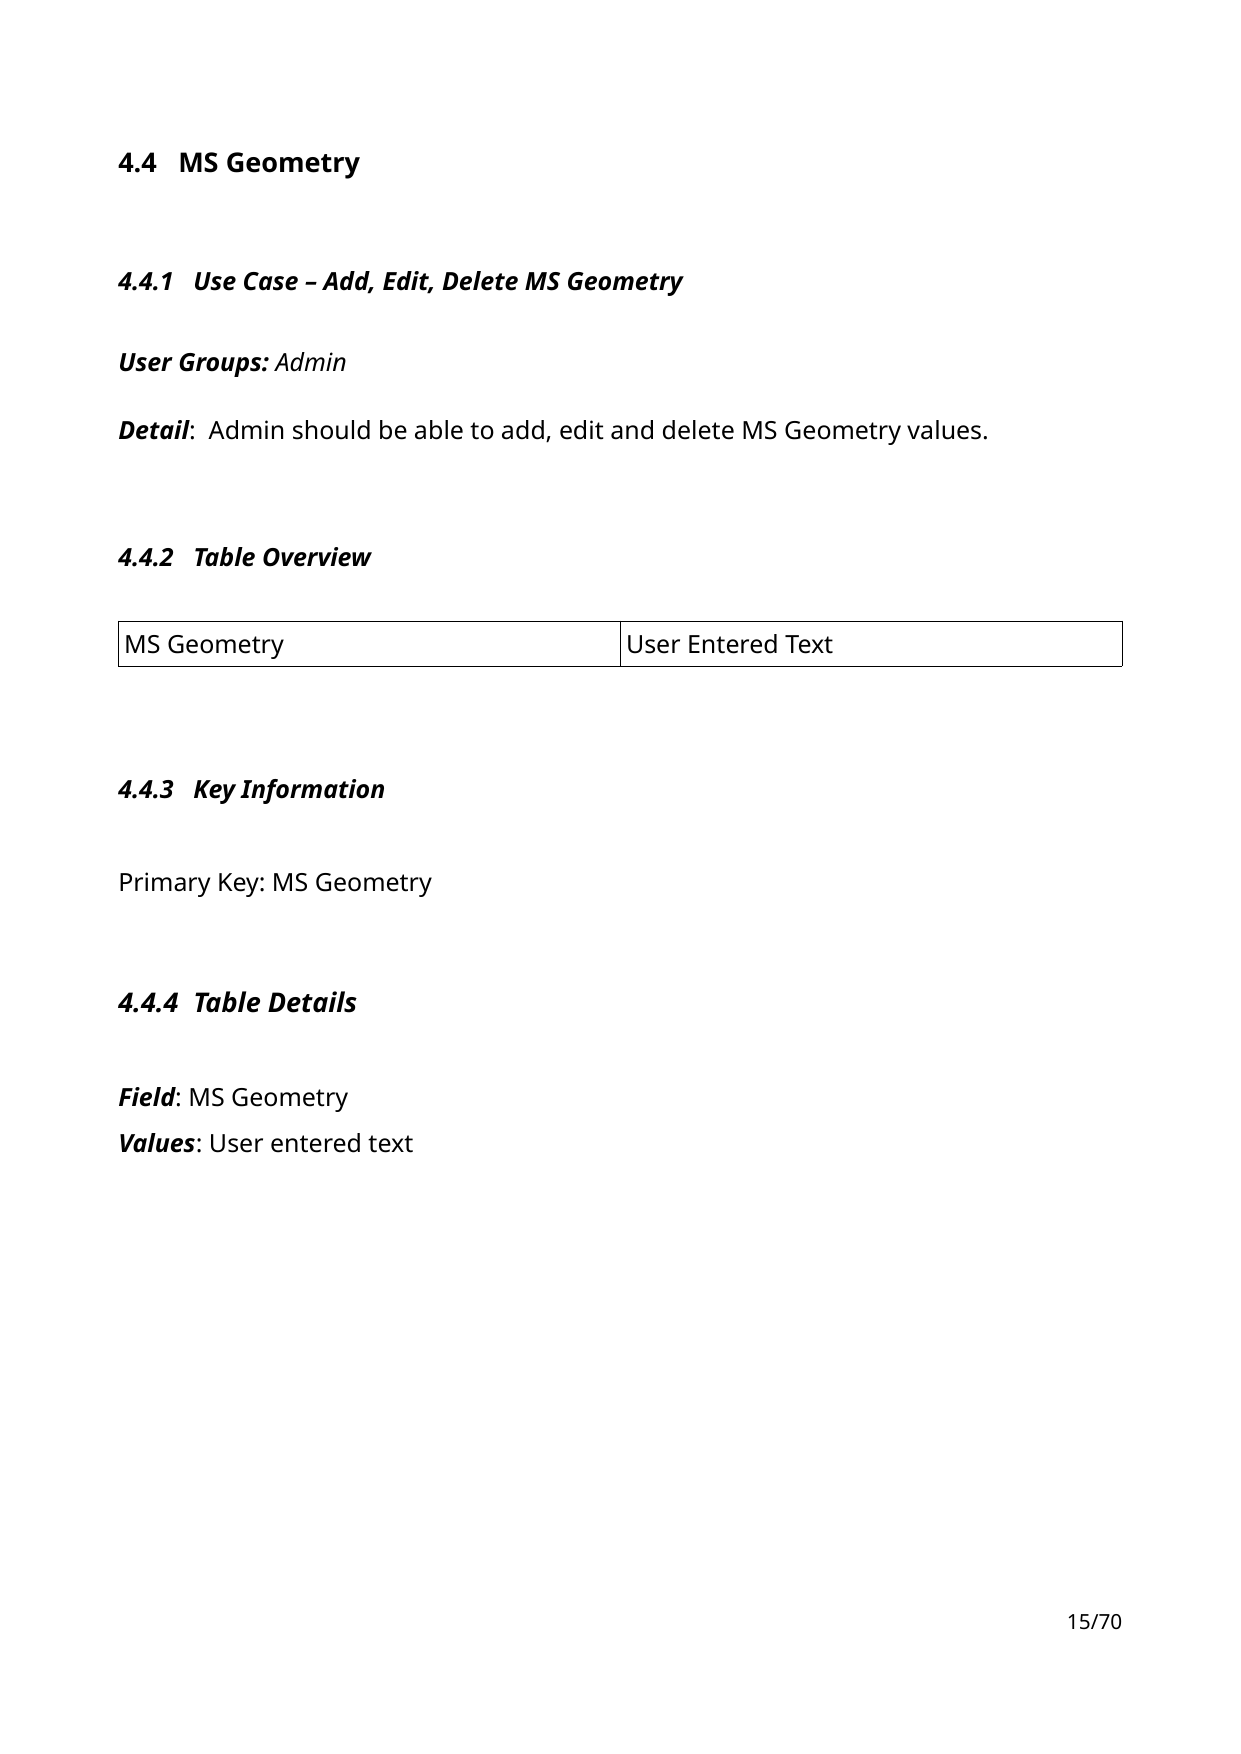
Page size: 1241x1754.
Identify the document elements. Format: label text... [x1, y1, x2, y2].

subtitle Use Case – Add, Edit, Delete MS Geometry [118, 264, 1122, 298]
text Values: User entered text [118, 1126, 1122, 1160]
subtitle Table Overview [118, 540, 1122, 574]
table_header User Entered Text [621, 622, 1122, 666]
text User Groups: Admin [118, 345, 1122, 379]
subtitle Key Information [118, 772, 1122, 806]
text Primary Key: MS Geometry [118, 865, 1122, 899]
text Field: MS Geometry [118, 1079, 1122, 1113]
table_header MS Geometry [119, 622, 620, 666]
subtitle Table Details [118, 983, 1122, 1020]
text Detail: Admin should be able to add, edit and delete MS Geometry values. [118, 413, 1122, 447]
subtitle MS Geometry [118, 143, 1122, 180]
